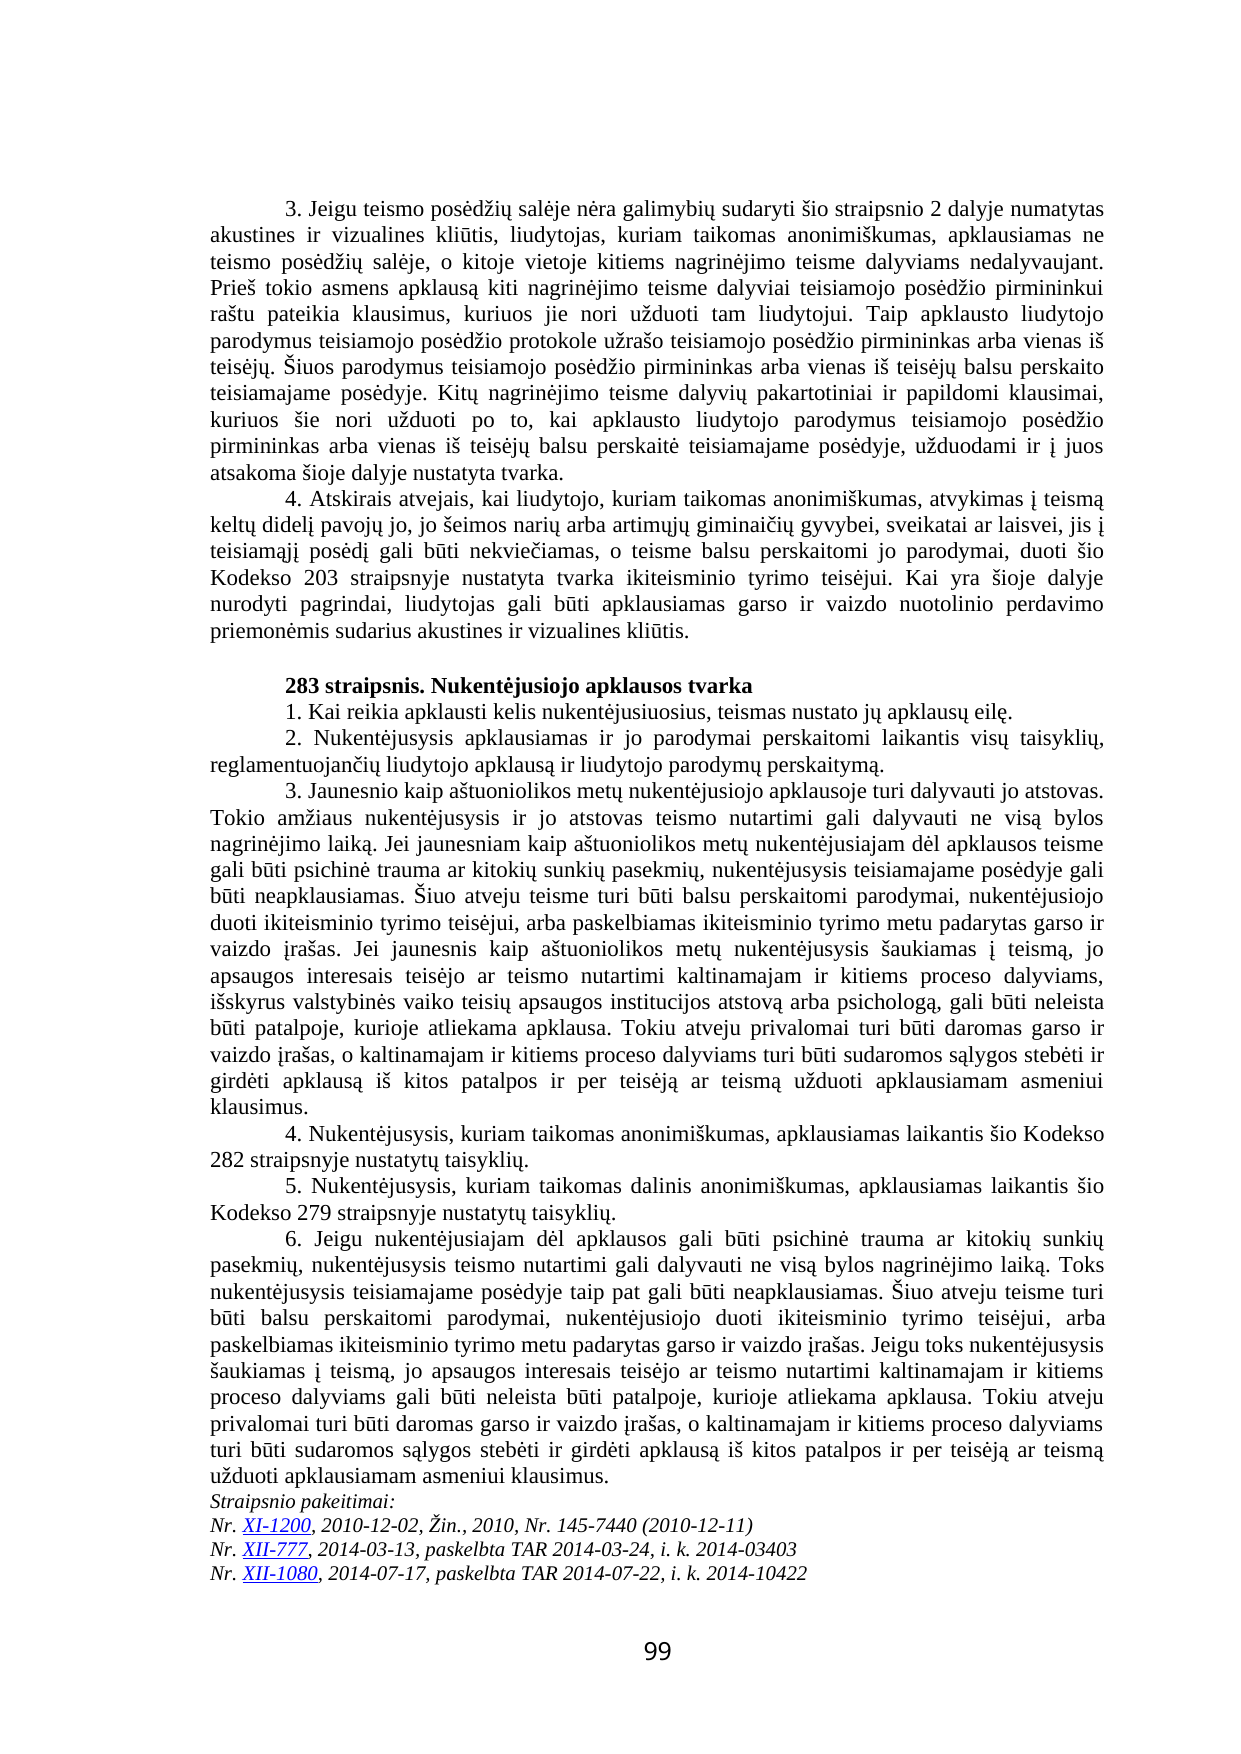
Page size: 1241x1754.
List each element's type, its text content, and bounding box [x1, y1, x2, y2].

text 2. Nukentėjusysis apklausiamas ir jo parodymai perskaitomi laikantis visų taisyklių, reglamentuojančių liudytojo apklausą ir liudytojo parodymų perskaitymą. [210, 724, 1106, 777]
text 1. Kai reikia apklausti kelis nukentėjusiuosius, teismas nustato jų apklausų eilę. [210, 698, 1106, 724]
text Nr. XI-1200, 2010-12-02, Žin., 2010, Nr. 145-7440 (2010-12-11) [210, 1513, 1106, 1537]
text 283 straipsnis. Nukentėjusiojo apklausos tvarka [210, 672, 1106, 698]
text 3. Jaunesnio kaip aštuoniolikos metų nukentėjusiojo apklausoje turi dalyvauti jo atstovas. Tokio amžiaus nukentėjusysis ir jo atstovas teismo nutartimi gali dalyvauti ne visą bylos nagrinėjimo laiką. Jei jaunesniam kaip aštuoniolikos metų nukentėjusiajam dėl apklausos teisme gali būti psichinė trauma ar kitokių sunkių pasekmių, nukentėjusysis teisiamajame posėdyje gali būti neapklausiamas. Šiuo atveju teisme turi būti balsu perskaitomi parodymai, nukentėjusiojo duoti ikiteisminio tyrimo teisėjui, arba paskelbiamas ikiteisminio tyrimo metu padarytas garso ir vaizdo įrašas. Jei jaunesnis kaip aštuoniolikos metų nukentėjusysis šaukiamas į teismą, jo apsaugos interesais teisėjo ar teismo nutartimi kaltinamajam ir kitiems proceso dalyviams, išskyrus valstybinės vaiko teisių apsaugos institucijos atstovą arba psichologą, gali būti neleista būti patalpoje, kurioje atliekama apklausa. Tokiu atveju privalomai turi būti daromas garso ir vaizdo įrašas, o kaltinamajam ir kitiems proceso dalyviams turi būti sudaromos sąlygos stebėti ir girdėti apklausą iš kitos patalpos ir per teisėją ar teismą užduoti apklausiamam asmeniui klausimus. [210, 777, 1106, 1120]
text 5. Nukentėjusysis, kuriam taikomas dalinis anonimiškumas, apklausiamas laikantis šio Kodekso 279 straipsnyje nustatytų taisyklių. [210, 1172, 1106, 1225]
text 6. Jeigu nukentėjusiajam dėl apklausos gali būti psichinė trauma ar kitokių sunkių pasekmių, nukentėjusysis teismo nutartimi gali dalyvauti ne visą bylos nagrinėjimo laiką. Toks nukentėjusysis teisiamajame posėdyje taip pat gali būti neapklausiamas. Šiuo atveju teisme turi būti balsu perskaitomi parodymai, nukentėjusiojo duoti ikiteisminio tyrimo teisėjui, arba paskelbiamas ikiteisminio tyrimo metu padarytas garso ir vaizdo įrašas. Jeigu toks nukentėjusysis šaukiamas į teismą, jo apsaugos interesais teisėjo ar teismo nutartimi kaltinamajam ir kitiems proceso dalyviams gali būti neleista būti patalpoje, kurioje atliekama apklausa. Tokiu atveju privalomai turi būti daromas garso ir vaizdo įrašas, o kaltinamajam ir kitiems proceso dalyviams turi būti sudaromos sąlygos stebėti ir girdėti apklausą iš kitos patalpos ir per teisėją ar teismą užduoti apklausiamam asmeniui klausimus. [210, 1225, 1106, 1489]
text Nr. XII-1080, 2014-07-17, paskelbta TAR 2014-07-22, i. k. 2014-10422 [210, 1561, 1106, 1585]
text Nr. XII-777, 2014-03-13, paskelbta TAR 2014-03-24, i. k. 2014-03403 [210, 1537, 1106, 1561]
text 4. Nukentėjusysis, kuriam taikomas anonimiškumas, apklausiamas laikantis šio Kodekso 282 straipsnyje nustatytų taisyklių. [210, 1120, 1106, 1172]
text 3. Jeigu teismo posėdžių salėje nėra galimybių sudaryti šio straipsnio 2 dalyje numatytas akustines ir vizualines kliūtis, liudytojas, kuriam taikomas anonimiškumas, apklausiamas ne teismo posėdžių salėje, o kitoje vietoje kitiems nagrinėjimo teisme dalyviams nedalyvaujant. Prieš tokio asmens apklausą kiti nagrinėjimo teisme dalyviai teisiamojo posėdžio pirmininkui raštu pateikia klausimus, kuriuos jie nori užduoti tam liudytojui. Taip apklausto liudytojo parodymus teisiamojo posėdžio protokole užrašo teisiamojo posėdžio pirmininkas arba vienas iš teisėjų. Šiuos parodymus teisiamojo posėdžio pirmininkas arba vienas iš teisėjų balsu perskaito teisiamajame posėdyje. Kitų nagrinėjimo teisme dalyvių pakartotiniai ir papildomi klausimai, kuriuos šie nori užduoti po to, kai apklausto liudytojo parodymus teisiamojo posėdžio pirmininkas arba vienas iš teisėjų balsu perskaitė teisiamajame posėdyje, užduodami ir į juos atsakoma šioje dalyje nustatyta tvarka. [210, 195, 1106, 485]
text Straipsnio pakeitimai: [210, 1489, 1106, 1513]
text 4. Atskirais atvejais, kai liudytojo, kuriam taikomas anonimiškumas, atvykimas į teismą keltų didelį pavojų jo, jo šeimos narių arba artimųjų giminaičių gyvybei, sveikatai ar laisvei, jis į teisiamąjį posėdį gali būti nekviečiamas, o teisme balsu perskaitomi jo parodymai, duoti šio Kodekso 203 straipsnyje nustatyta tvarka ikiteisminio tyrimo teisėjui. Kai yra šioje dalyje nurodyti pagrindai, liudytojas gali būti apklausiamas garso ir vaizdo nuotolinio perdavimo priemonėmis sudarius akustines ir vizualines kliūtis. [210, 485, 1106, 643]
